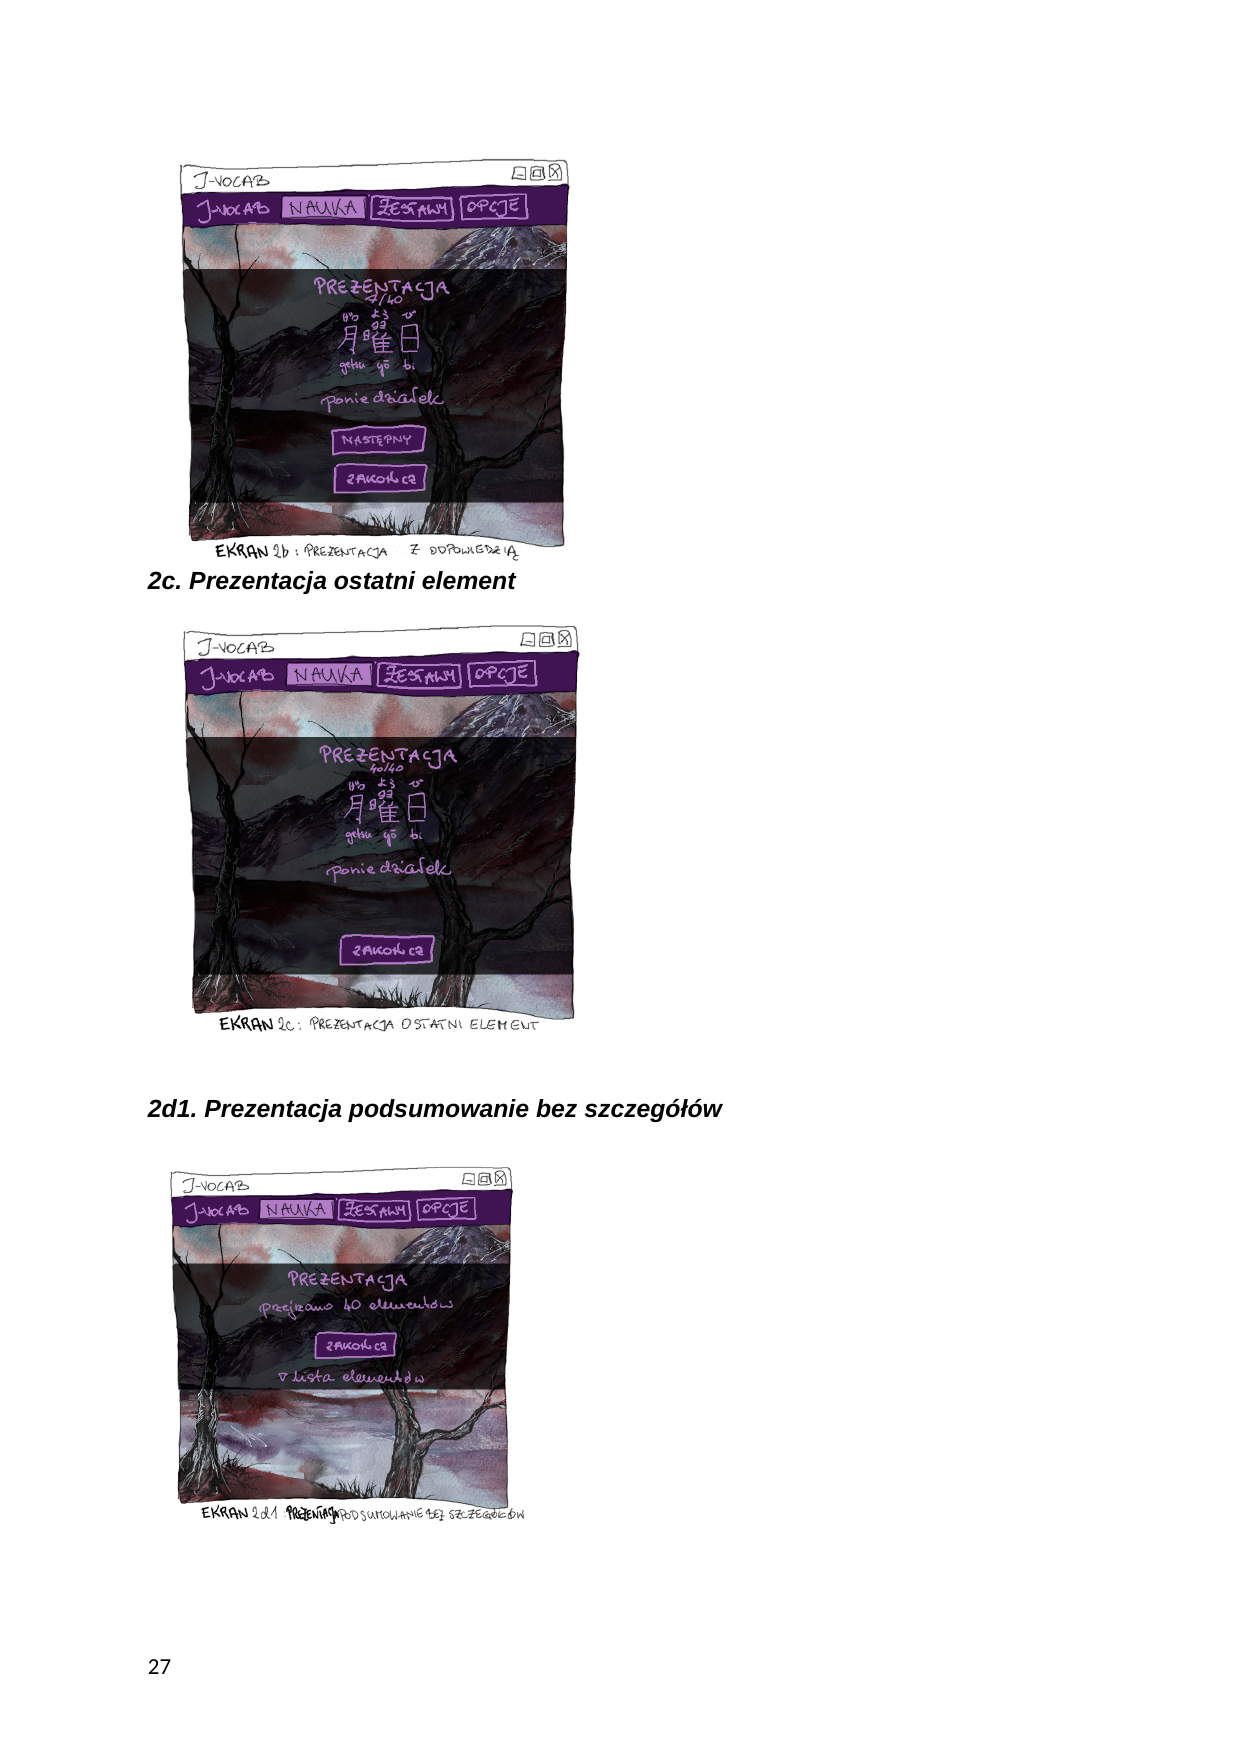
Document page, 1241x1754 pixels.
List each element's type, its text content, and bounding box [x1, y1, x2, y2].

subtitle 2d1. Prezentacja podsumowanie bez szczegółów [148, 1094, 1093, 1122]
picture [157, 147, 588, 564]
picture [150, 1156, 530, 1524]
picture [161, 613, 598, 1037]
subtitle 2c. Prezentacja ostatni element [148, 564, 1093, 594]
